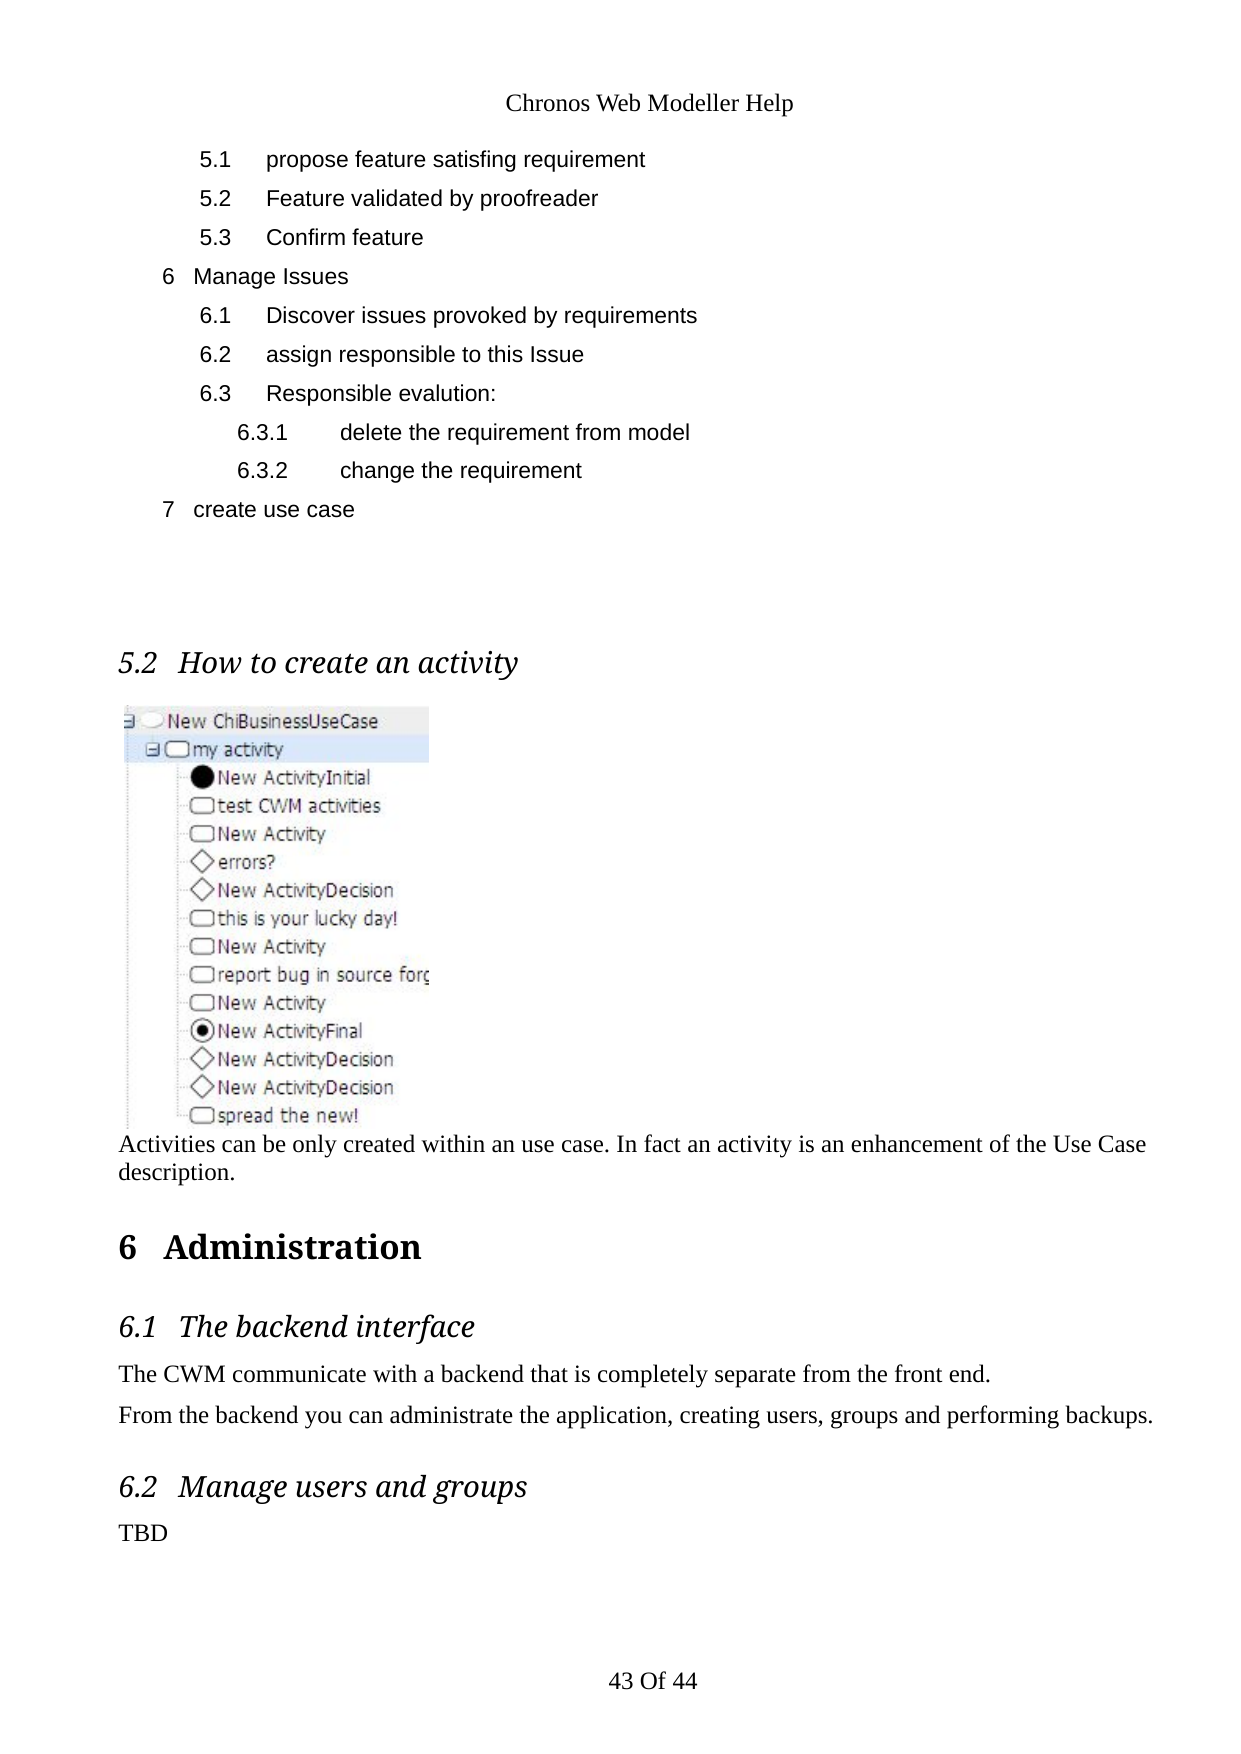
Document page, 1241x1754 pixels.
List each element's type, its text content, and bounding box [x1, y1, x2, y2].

list Feature validated by proofreader [193, 185, 1181, 212]
subtitle Administration [118, 1224, 1181, 1269]
subtitle Manage users and groups [118, 1466, 1181, 1506]
list Manage Issues [156, 263, 1181, 289]
list delete the requirement from model [231, 418, 1181, 445]
text Activities can be only created within an use case. In fact an activity is an enhancement of the Use Case description. [118, 695, 1181, 1186]
list Responsible evalution: [193, 379, 1181, 406]
list Confirm feature [193, 224, 1181, 251]
list create use case [156, 496, 1181, 522]
subtitle How to create an activity [118, 642, 1181, 682]
text TBD [118, 1518, 1181, 1547]
picture [124, 705, 429, 1129]
list Discover issues provoked by requirements [193, 302, 1181, 328]
list change the requirement [231, 457, 1181, 484]
list propose feature satisfing requirement [193, 146, 1181, 173]
text From the backend you can administrate the application, creating users, groups and performing backups. [118, 1400, 1181, 1429]
subtitle The backend interface [118, 1307, 1181, 1346]
text The CWM communicate with a backend that is completely separate from the front end. [118, 1359, 1181, 1387]
list assign responsible to this Issue [193, 341, 1181, 367]
